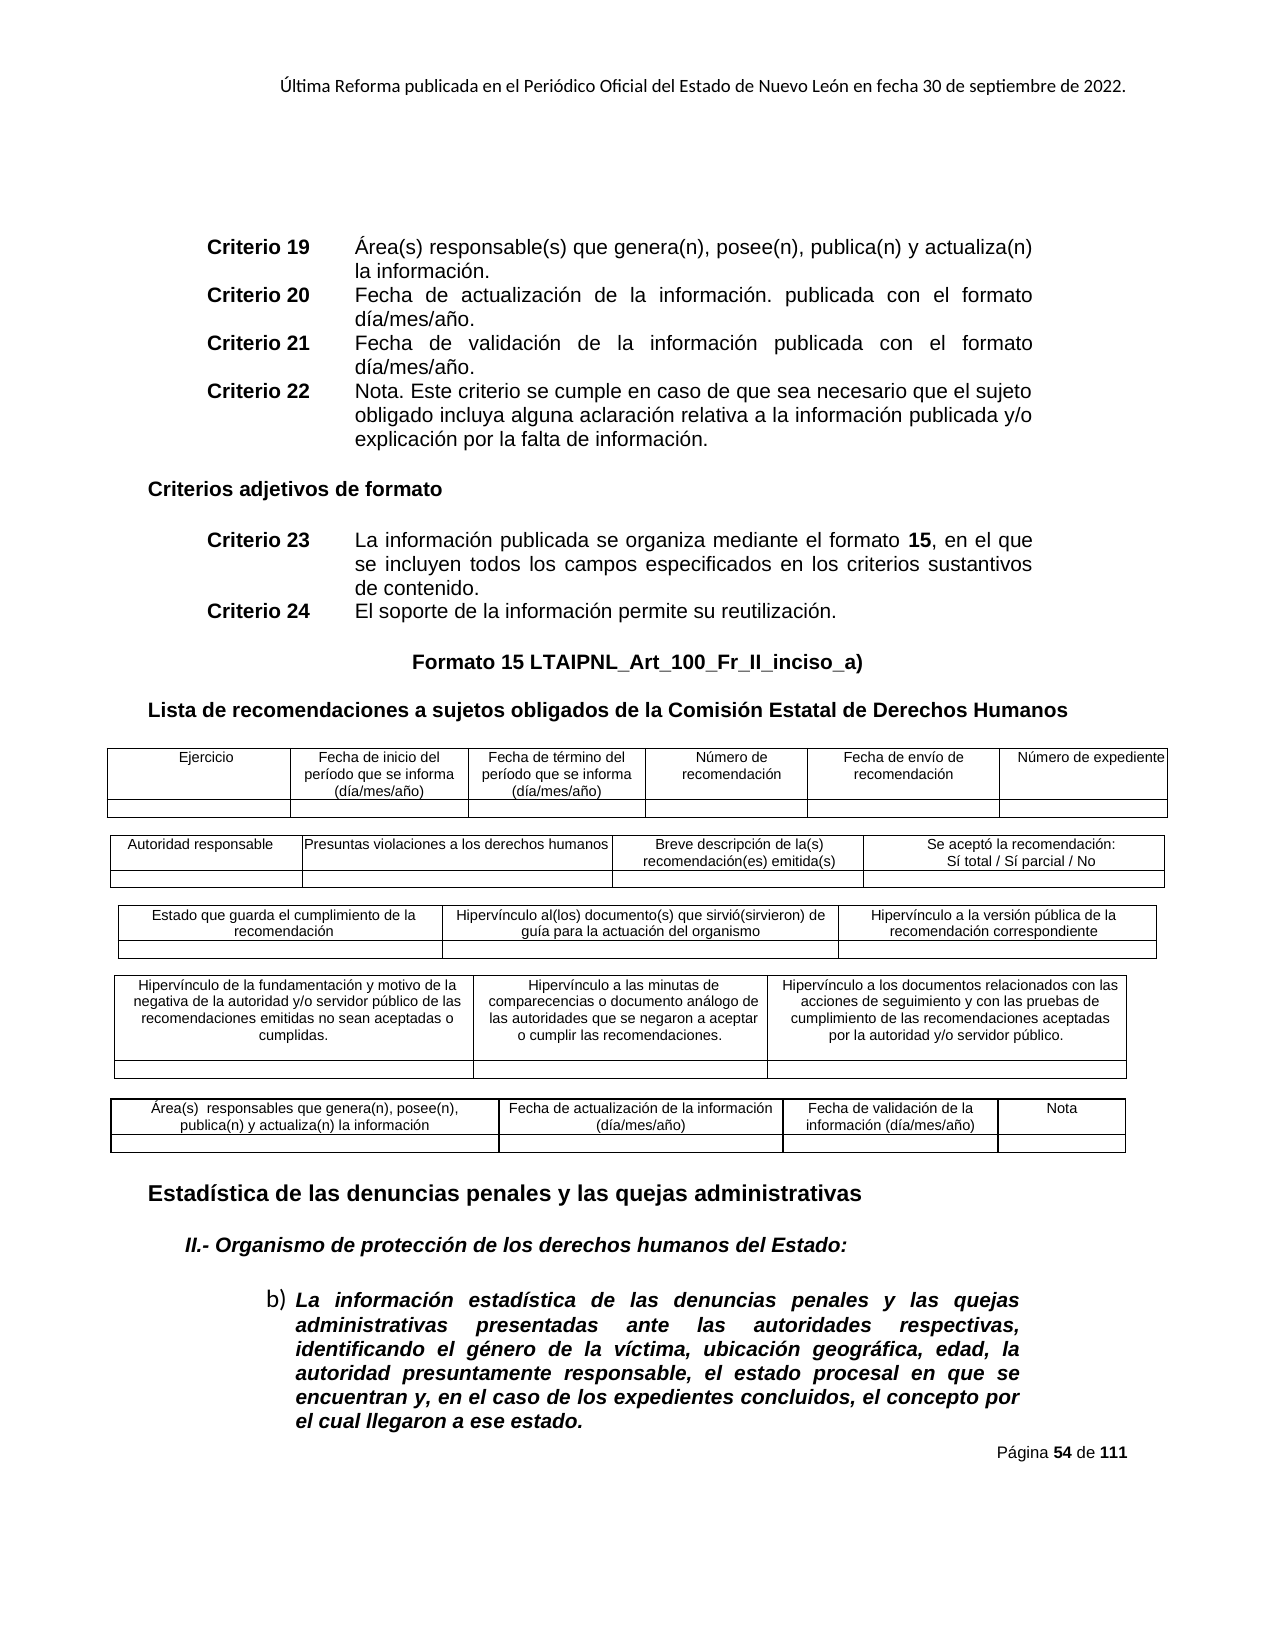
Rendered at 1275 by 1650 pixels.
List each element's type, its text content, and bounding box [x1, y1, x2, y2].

text Criterio 21 Fecha de validación de la información publicada con el formato día/mes/año. [207, 331, 1033, 379]
text Criterios adjetivos de formato [148, 477, 1127, 501]
text Criterio 19 Área(s) responsable(s) que genera(n), posee(n), publica(n) y actualiza(n) la información. [207, 235, 1033, 283]
table_header Hipervínculo al(los) documento(s) que sirvió(sirvieron) de guía para la actuación del organismo [443, 906, 838, 940]
table_header Fecha de término del período que se informa (día/mes/año) [469, 749, 645, 799]
table_cell [1000, 800, 1167, 817]
list La información estadística de las denuncias penales y las quejas administrativas presentadas ante las autoridades respectivas, identificando el género de la víctima, ubicación geográfica, edad, la autoridad presuntamente responsable, el estado procesal en que se encuentran y, en el caso de los expedientes concluidos, el concepto por el cual llegaron a ese estado. [266, 1283, 1023, 1433]
text II.- Organismo de protección de los derechos humanos del Estado: [185, 1232, 1039, 1256]
text Criterio 20 Fecha de actualización de la información. publicada con el formato día/mes/año. [207, 283, 1033, 331]
table_cell [108, 800, 290, 817]
table_header Breve descripción de la(s) recomendación(es) emitida(s) [613, 836, 863, 869]
table_cell [864, 871, 1164, 887]
table_header Se aceptó la recomendación: Sí total / Sí parcial / No [864, 836, 1164, 869]
table_cell [112, 1135, 498, 1152]
table_cell [808, 800, 999, 817]
table_header Hipervínculo a la versión pública de la recomendación correspondiente [839, 906, 1156, 940]
table_header Hipervínculo a los documentos relacionados con las acciones de seguimiento y con las pruebas de cumplimiento de las recomendaciones aceptadas por la autoridad y/o servidor público. [768, 976, 1126, 1060]
table_cell [291, 800, 468, 817]
table_header Autoridad responsable [111, 836, 302, 869]
table_header Estado que guarda el cumplimiento de la recomendación [119, 906, 442, 940]
text Criterio 24 El soporte de la información permite su reutilización. [207, 599, 1033, 623]
table_cell [613, 871, 863, 887]
table_cell [768, 1061, 1126, 1078]
table_header Fecha de envío de recomendación [808, 749, 999, 799]
table_cell [474, 1061, 767, 1078]
table_header Nota [999, 1100, 1125, 1133]
table_cell [784, 1135, 997, 1152]
table_header Fecha de inicio del período que se informa (día/mes/año) [291, 749, 468, 799]
table_header Fecha de validación de la información (día/mes/año) [784, 1100, 997, 1133]
table_header Fecha de actualización de la información (día/mes/año) [500, 1100, 782, 1133]
table_cell [115, 1061, 473, 1078]
table_cell [469, 800, 645, 817]
table_header Ejercicio [108, 749, 290, 799]
table_header Número de expediente [1000, 749, 1167, 799]
text Estadística de las denuncias penales y las quejas administrativas [148, 1180, 1127, 1206]
table_cell [646, 800, 807, 817]
table_cell [111, 871, 302, 887]
table_cell [999, 1135, 1125, 1152]
table_cell [303, 871, 612, 887]
table_cell [839, 941, 1156, 957]
table_header Hipervínculo a las minutas de comparecencias o documento análogo de las autoridades que se negaron a aceptar o cumplir las recomendaciones. [474, 976, 767, 1060]
table_header Presuntas violaciones a los derechos humanos [303, 836, 612, 869]
table_header Área(s) responsables que genera(n), posee(n), publica(n) y actualiza(n) la información [112, 1100, 498, 1133]
table_header Número de recomendación [646, 749, 807, 799]
table_header Hipervínculo de la fundamentación y motivo de la negativa de la autoridad y/o servidor público de las recomendaciones emitidas no sean aceptadas o cumplidas. [115, 976, 473, 1060]
text Criterio 23 La información publicada se organiza mediante el formato 15, en el que se incluyen todos los campos especificados en los criterios sustantivos de contenido. [207, 527, 1033, 599]
text Lista de recomendaciones a sujetos obligados de la Comisión Estatal de Derechos Humanos [148, 698, 1127, 722]
text Formato 15 LTAIPNL_Art_100_Fr_II_inciso_a) [148, 650, 1127, 674]
table_cell [119, 941, 442, 957]
text Criterio 22 Nota. Este criterio se cumple en caso de que sea necesario que el sujeto obligado incluya alguna aclaración relativa a la información publicada y/o explicación por la falta de información. [207, 379, 1033, 451]
table_cell [500, 1135, 782, 1152]
table_cell [443, 941, 838, 957]
